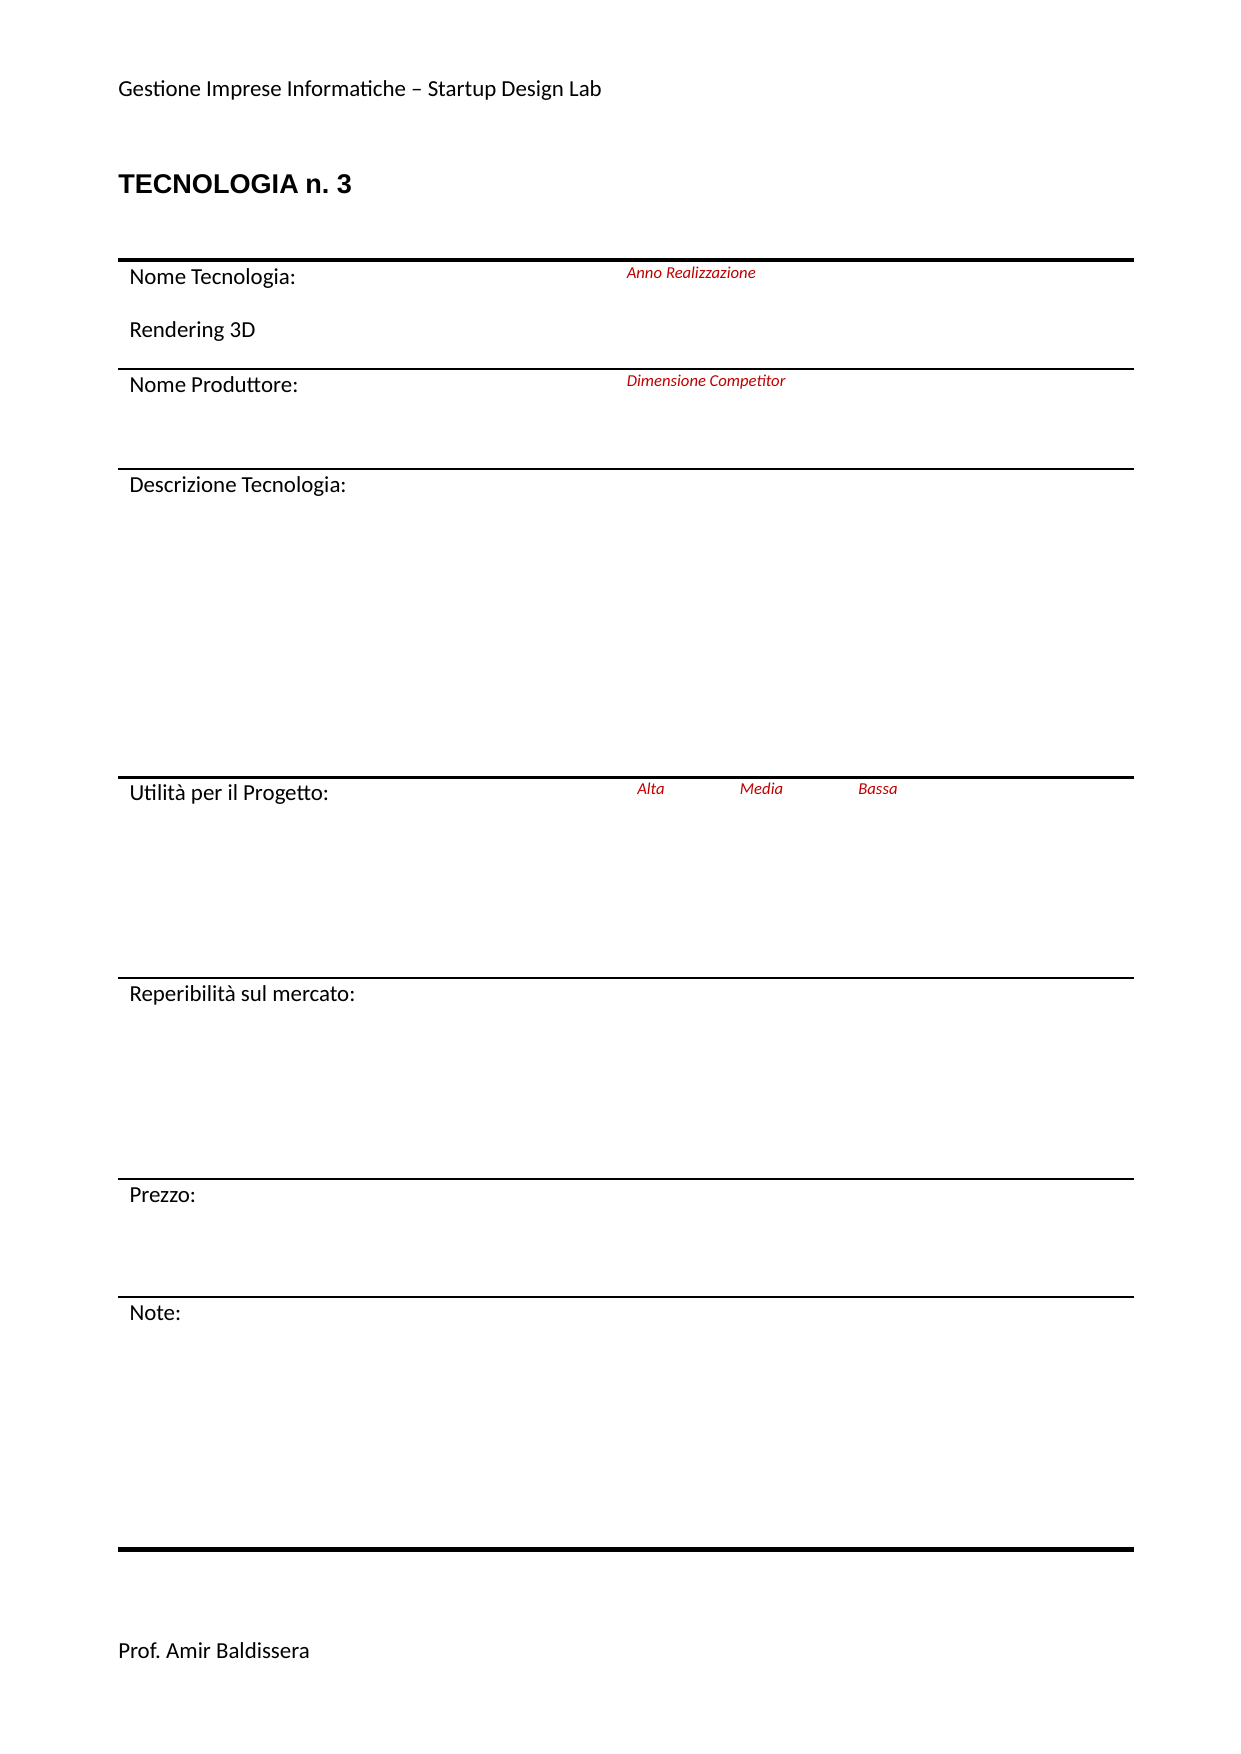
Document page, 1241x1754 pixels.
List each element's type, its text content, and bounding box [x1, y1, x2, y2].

subtitle TECNOLOGIA n. 3 [118, 168, 1122, 200]
table_cell Nome Produttore: [118, 370, 615, 468]
table_header Anno Realizzazione [615, 262, 1133, 368]
table_cell Prezzo: [118, 1180, 1133, 1296]
table_cell Descrizione Tecnologia: [118, 470, 1133, 776]
table_cell Alta Media Bassa [626, 779, 1133, 977]
table_cell Dimensione Competitor [615, 370, 1133, 468]
table_cell Reperibilità sul mercato: [118, 979, 1133, 1178]
table_cell Note: [118, 1298, 1133, 1547]
table_header Nome Tecnologia: Rendering 3D [118, 262, 615, 368]
table_cell Utilità per il Progetto: [118, 779, 626, 977]
